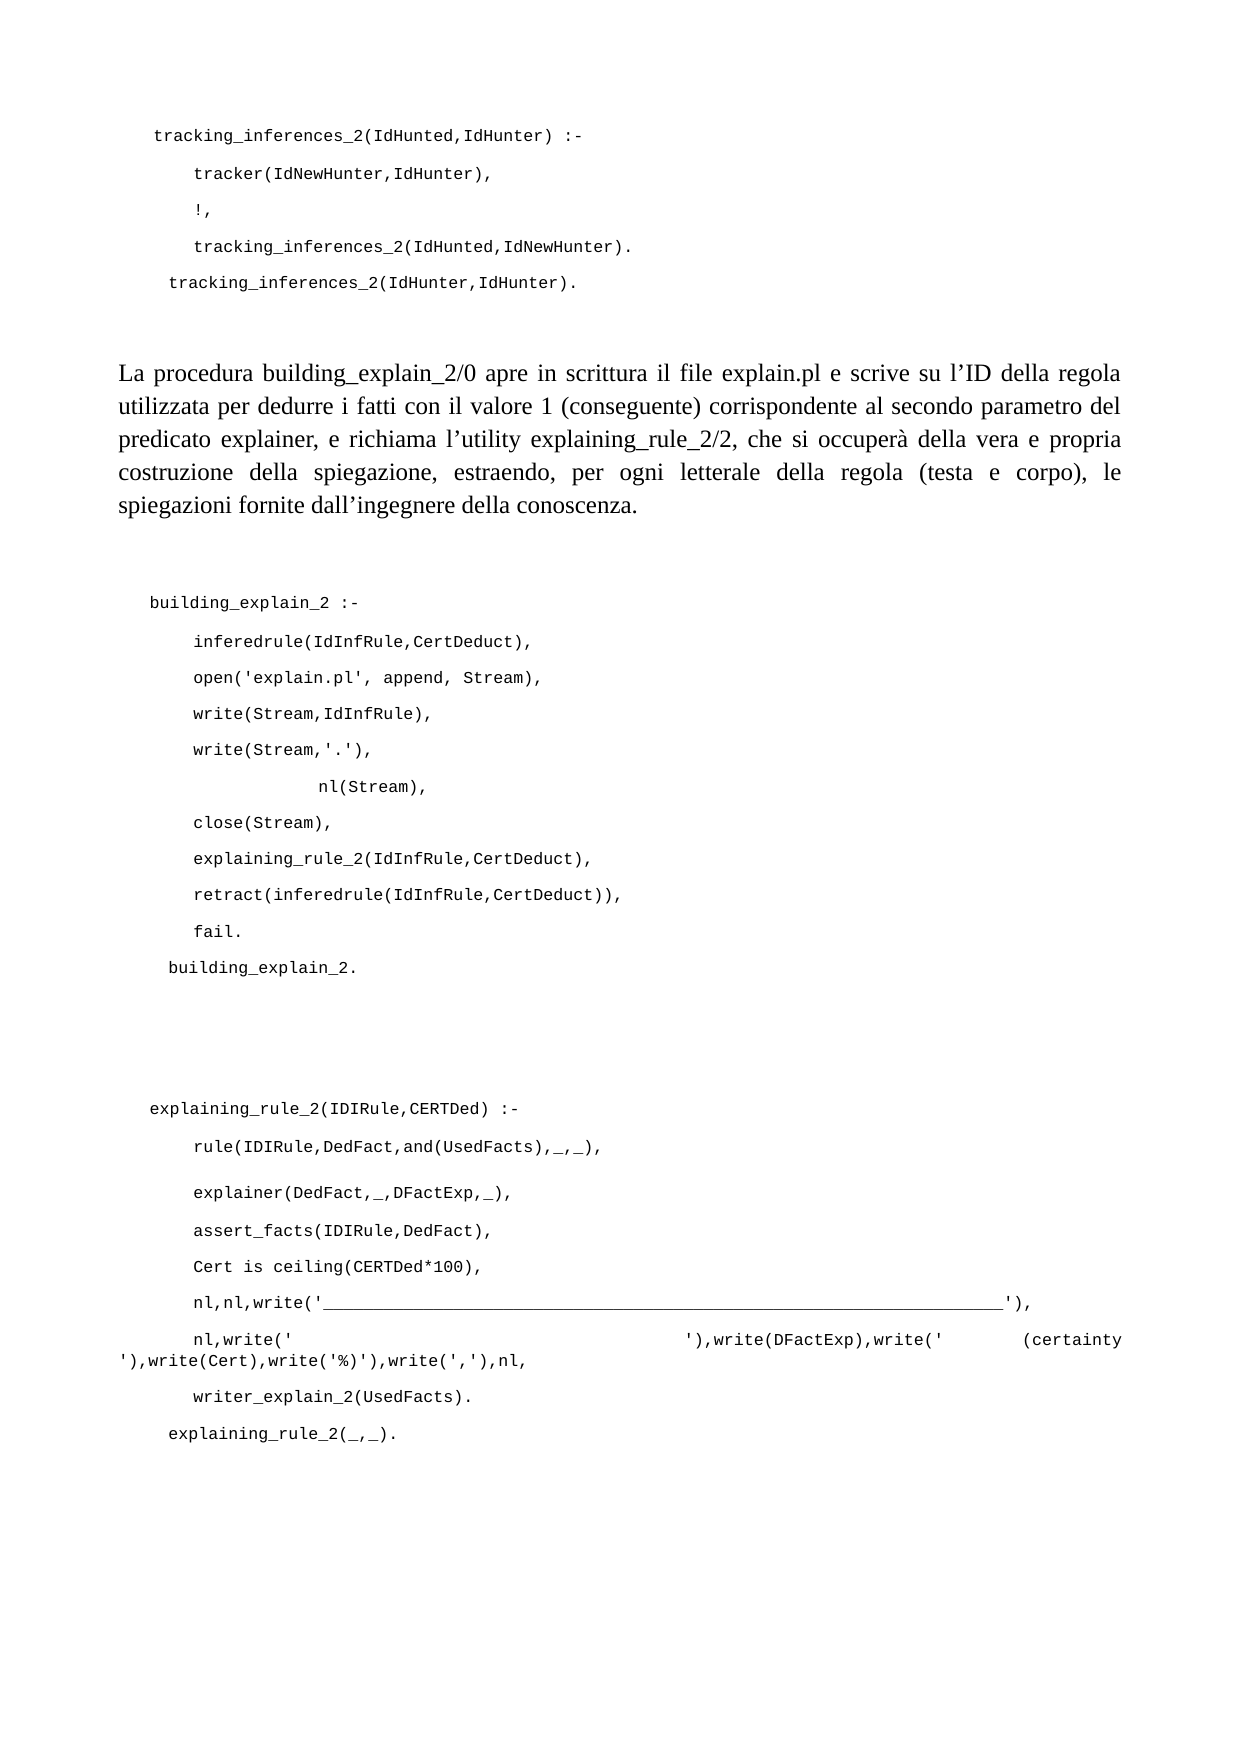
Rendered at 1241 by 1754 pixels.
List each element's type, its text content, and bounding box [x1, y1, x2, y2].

text write(Stream,'.'), [118, 742, 1122, 761]
text building_explain_2 :- [118, 586, 1122, 614]
text retract(inferedrule(IdInfRule,CertDeduct)), [118, 887, 1122, 906]
text explaining_rule_2(_,_). [118, 1425, 1122, 1444]
text explaining_rule_2(IdInfRule,CertDeduct), [118, 851, 1122, 869]
text inferedrule(IdInfRule,CertDeduct), [118, 633, 1122, 652]
text nl(Stream), [118, 778, 1122, 797]
text Cert is ceiling(CERTDed*100), [118, 1259, 1122, 1277]
text fail. [118, 923, 1122, 942]
text tracking_inferences_2(IdHunted,IdHunter) :- [118, 118, 1122, 147]
text assert_facts(IDIRule,DedFact), [118, 1222, 1122, 1241]
text write(Stream,IdInfRule), [118, 706, 1122, 724]
text tracking_inferences_2(IdHunted,IdNewHunter). [118, 238, 1122, 257]
text explaining_rule_2(IDIRule,CERTDed) :- [118, 1091, 1122, 1120]
text open('explain.pl', append, Stream), [118, 669, 1122, 688]
text tracker(IdNewHunter,IdHunter), [118, 166, 1122, 184]
text explainer(DedFact,_,DFactExp,_), [118, 1175, 1122, 1203]
text rule(IDIRule,DedFact,and(UsedFacts),_,_), [118, 1138, 1122, 1157]
text building_explain_2. [118, 959, 1122, 978]
text tracking_inferences_2(IdHunter,IdHunter). [118, 274, 1122, 293]
text nl,write(' '),write(DFactExp),write(' (certainty '),write(Cert),write('%)'),write(','),nl, [118, 1331, 1122, 1372]
text nl,nl,write('____________________________________________________________________'), [118, 1295, 1122, 1314]
text La procedura building_explain_2/0 apre in scrittura il file explain.pl e scrive su l’ID della regola utilizzata per dedurre i fatti con il valore 1 (conseguente) corrispondente al secondo parametro del predicato explainer, e richiama l’utility explaining_rule_2/2, che si occuperà della vera e propria costruzione della spiegazione, estraendo, per ogni letterale della regola (testa e corpo), le spiegazioni fornite dall’ingegnere della conoscenza. [118, 358, 1122, 519]
text close(Stream), [118, 814, 1122, 833]
text writer_explain_2(UsedFacts). [118, 1389, 1122, 1408]
text !, [118, 202, 1122, 221]
